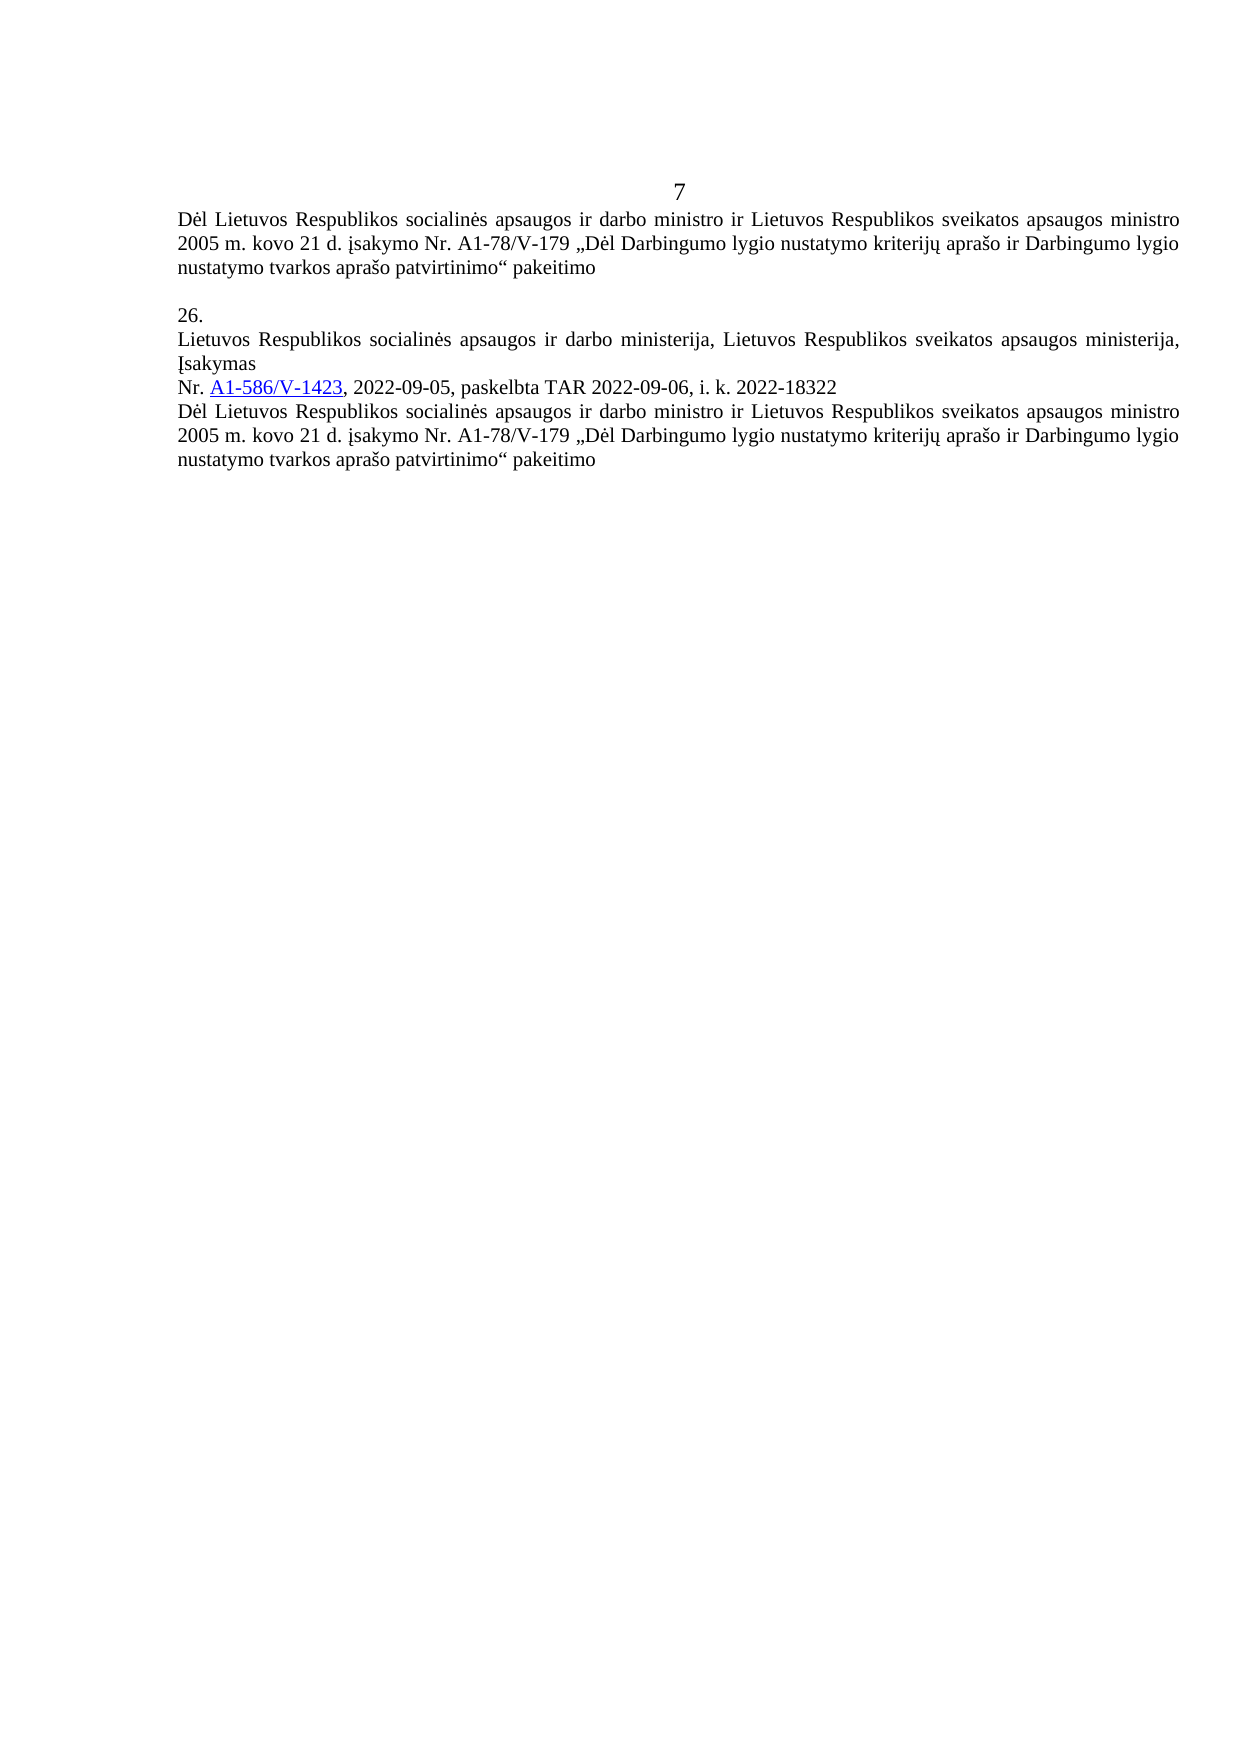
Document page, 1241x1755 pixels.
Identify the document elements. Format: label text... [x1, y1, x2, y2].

text Dėl Lietuvos Respublikos socialinės apsaugos ir darbo ministro ir Lietuvos Respublikos sveikatos apsaugos ministro 2005 m. kovo 21 d. įsakymo Nr. A1-78/V-179 „Dėl Darbingumo lygio nustatymo kriterijų aprašo ir Darbingumo lygio nustatymo tvarkos aprašo patvirtinimo“ pakeitimo [177, 207, 1181, 279]
text Nr. A1-586/V-1423, 2022-09-05, paskelbta TAR 2022-09-06, i. k. 2022-18322 [177, 375, 1181, 399]
text 26. [177, 303, 1181, 327]
text Dėl Lietuvos Respublikos socialinės apsaugos ir darbo ministro ir Lietuvos Respublikos sveikatos apsaugos ministro 2005 m. kovo 21 d. įsakymo Nr. A1-78/V-179 „Dėl Darbingumo lygio nustatymo kriterijų aprašo ir Darbingumo lygio nustatymo tvarkos aprašo patvirtinimo“ pakeitimo [177, 399, 1181, 471]
text Lietuvos Respublikos socialinės apsaugos ir darbo ministerija, Lietuvos Respublikos sveikatos apsaugos ministerija, Įsakymas [177, 327, 1181, 375]
